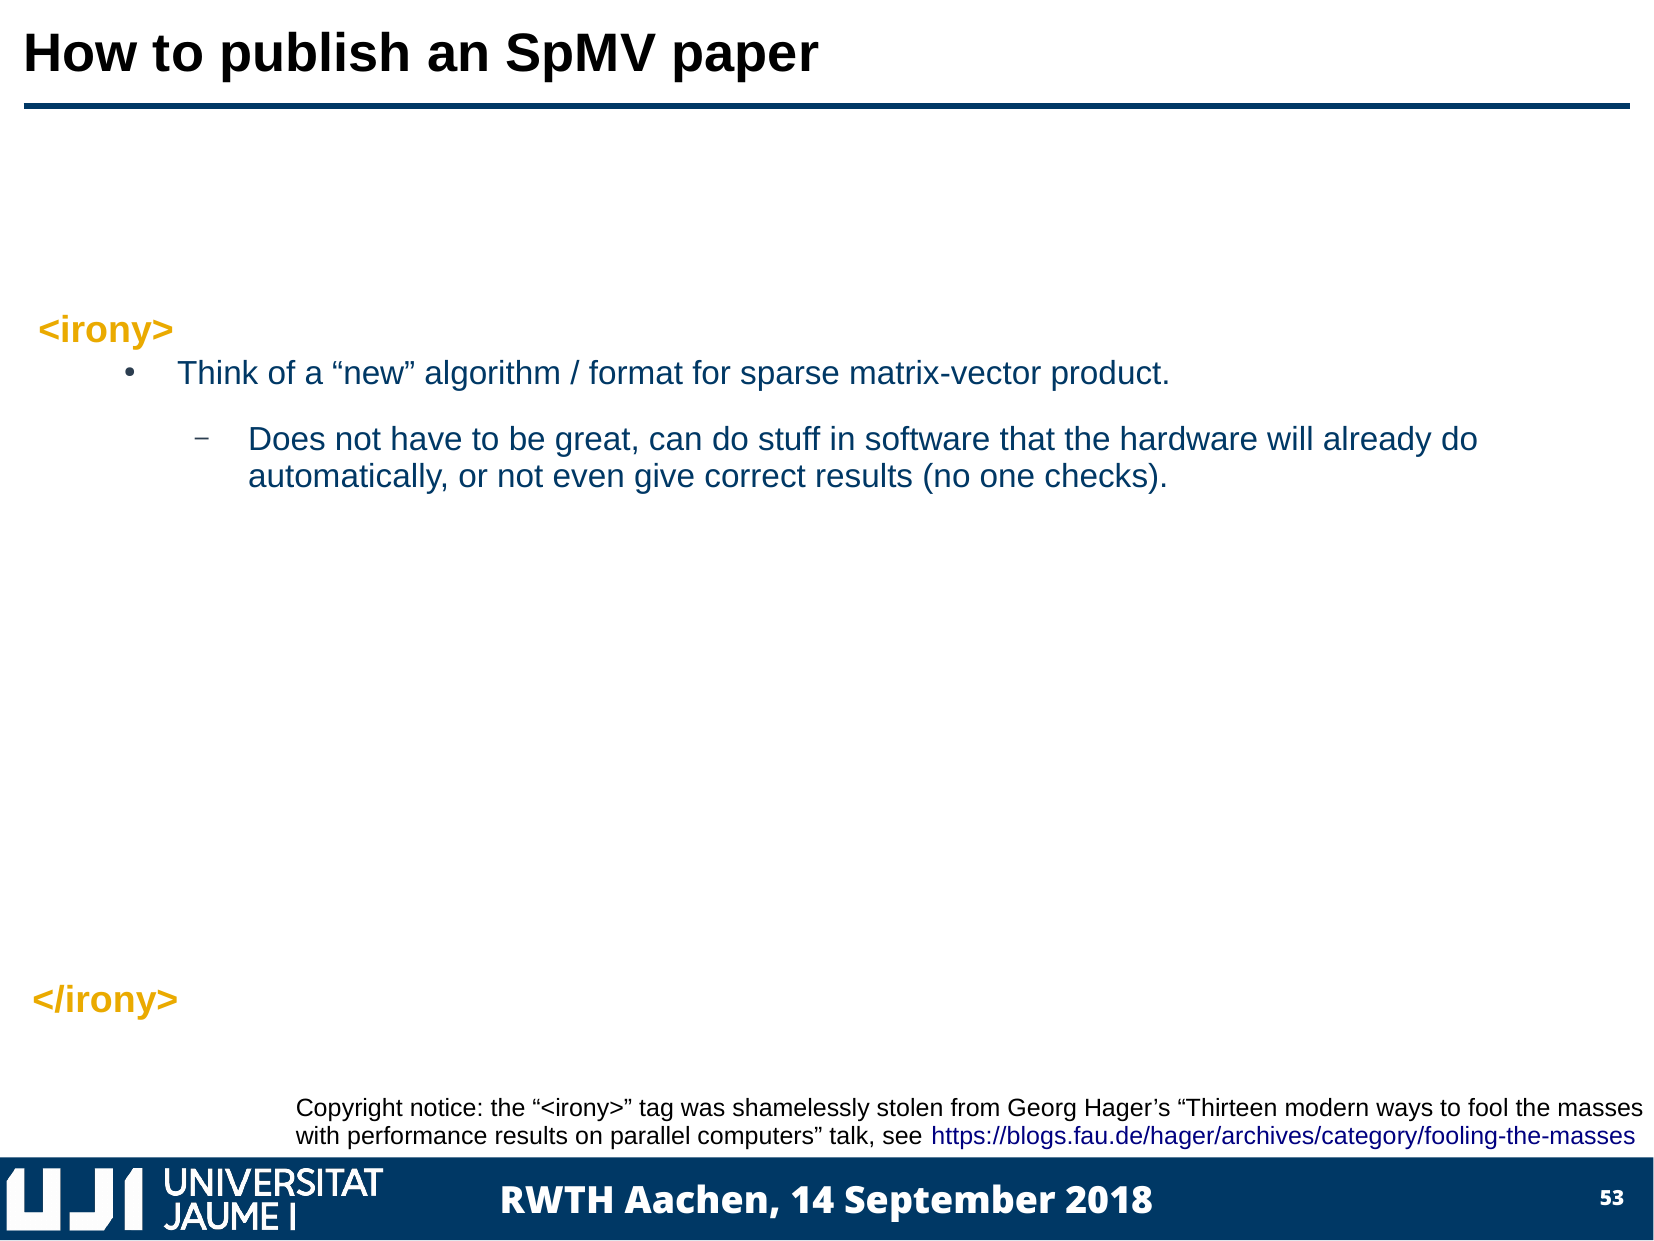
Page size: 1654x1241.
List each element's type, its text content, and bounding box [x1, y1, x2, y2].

text_box [23, 301, 190, 358]
picture [0, 1158, 390, 1241]
list Think of a “new” algorithm / format for sparse matrix-vector product. Does not have to be great, can do stuff in software that the hardware will already do automatically, or not even give correct results (no one checks). [106, 354, 1630, 975]
text_box Copyright notice: the “<irony>” tag was shamelessly stolen from Georg Hager’s “Thirteen modern ways to fool the masses with performance results on parallel computers” talk, see https://blogs.fau.de/hager/archives/category/fooling-the-masses [281, 1086, 1654, 1158]
title How to publish an SpMV paper [23, 0, 1630, 107]
text_box [17, 970, 194, 1028]
